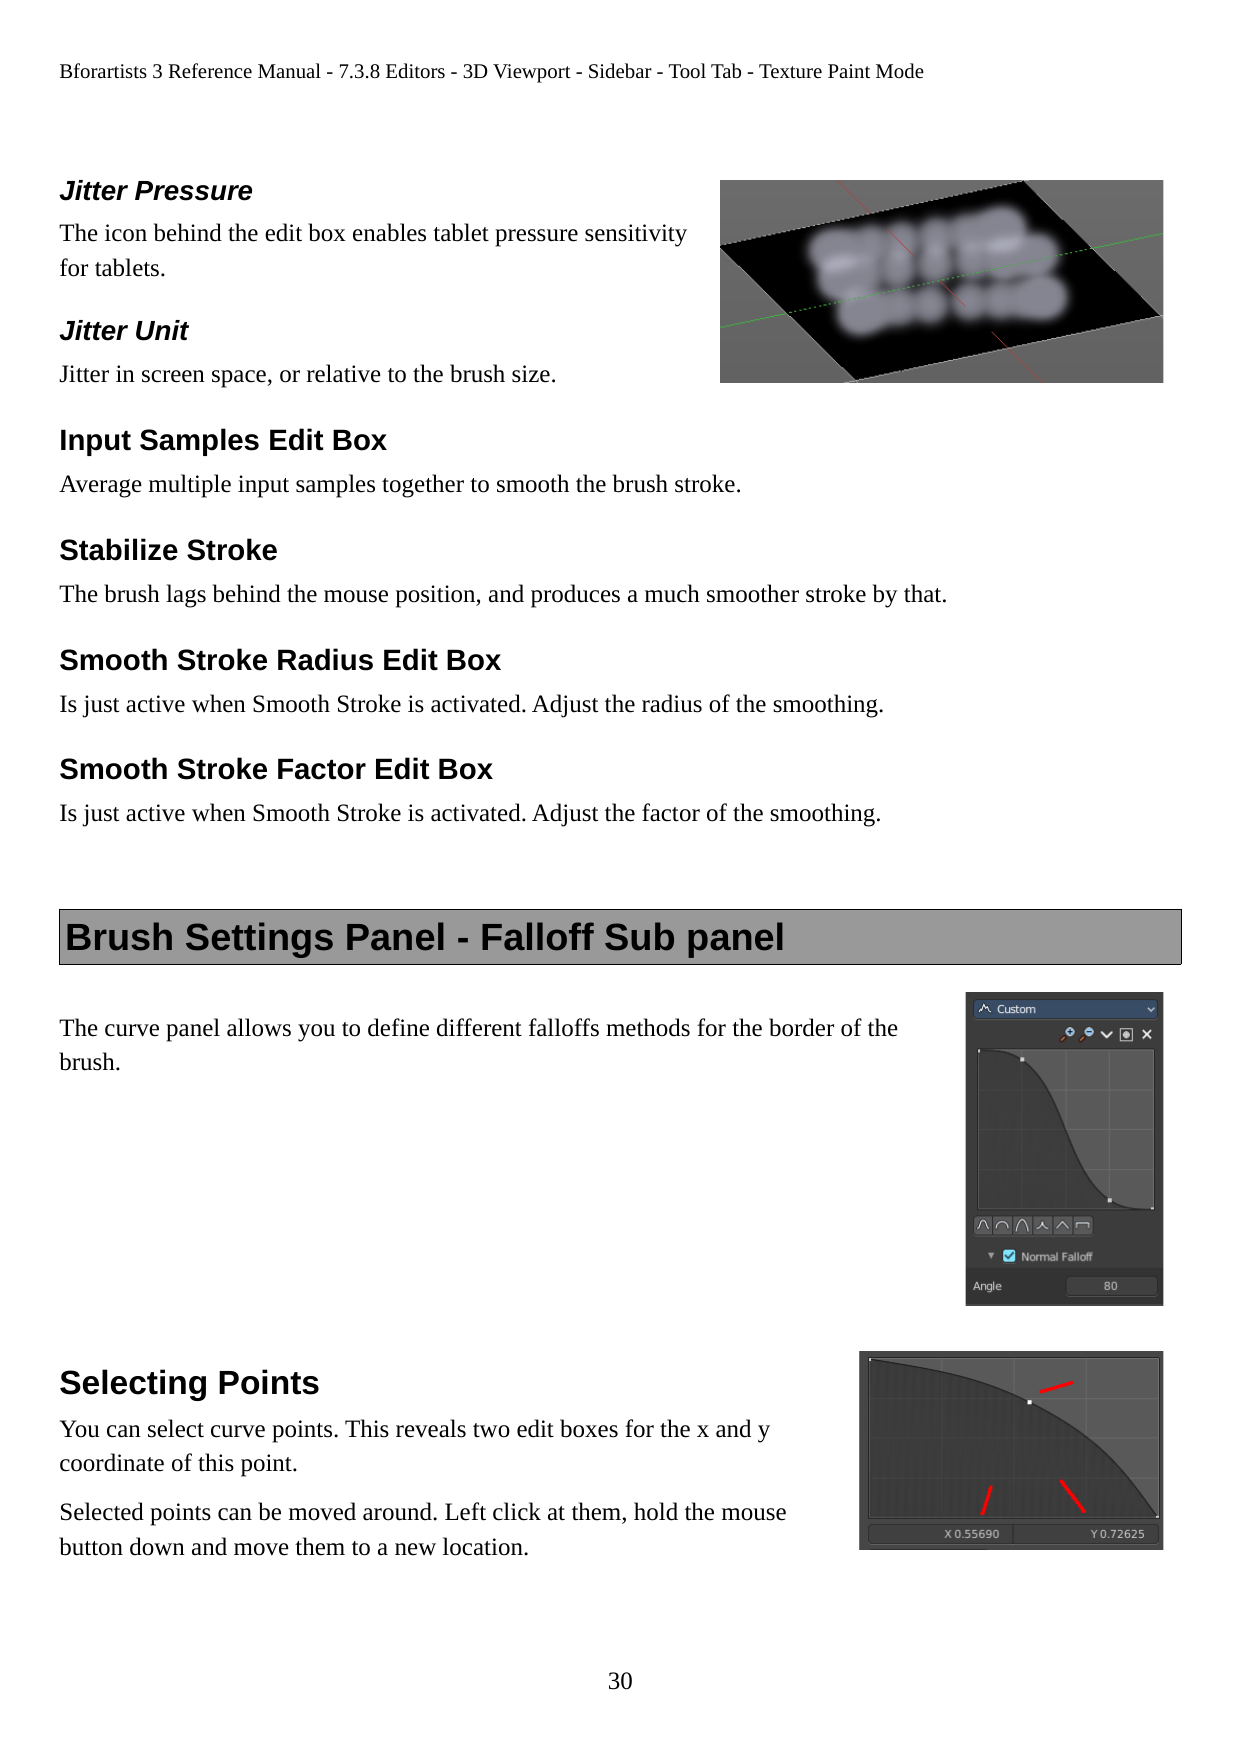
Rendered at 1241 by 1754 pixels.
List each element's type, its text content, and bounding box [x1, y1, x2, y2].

subtitle Selecting Points [59, 1362, 859, 1401]
text Selected points can be moved around. Left click at them, hold the mouse button down and move them to a new location. [59, 1497, 1181, 1560]
text Jitter in screen space, or relative to the brush size. [59, 359, 1181, 388]
text The curve panel allows you to define different falloffs methods for the border of the brush. [59, 1013, 965, 1076]
subtitle Input Samples Edit Box [59, 423, 1181, 456]
subtitle [1164, 1362, 1181, 1401]
subtitle Smooth Stroke Factor Edit Box [59, 752, 1181, 786]
subtitle Stabilize Stroke [59, 532, 1181, 566]
picture [859, 1351, 1164, 1550]
picture [965, 992, 1164, 1306]
subtitle Smooth Stroke Radius Edit Box [59, 642, 1181, 676]
subtitle [1164, 314, 1181, 346]
text The icon behind the edit box enables tablet pressure sensitivity for tablets. [59, 218, 720, 282]
text You can select curve points. This reveals two edit boxes for the x and y coordinate of this point. [59, 1414, 859, 1477]
text Is just active when Smooth Stroke is activated. Adjust the factor of the smoothing. [59, 798, 1181, 827]
picture [720, 180, 1164, 383]
text Is just active when Smooth Stroke is activated. Adjust the radius of the smoothing. [59, 689, 1181, 717]
text Average multiple input samples together to smooth the brush stroke. [59, 469, 1181, 498]
text The brush lags behind the mouse position, and produces a much smoother stroke by that. [59, 579, 1181, 607]
subtitle Jitter Pressure [59, 174, 1181, 206]
subtitle Jitter Unit [59, 314, 720, 346]
table_header Brush Settings Panel - Falloff Sub panel [60, 910, 1181, 964]
